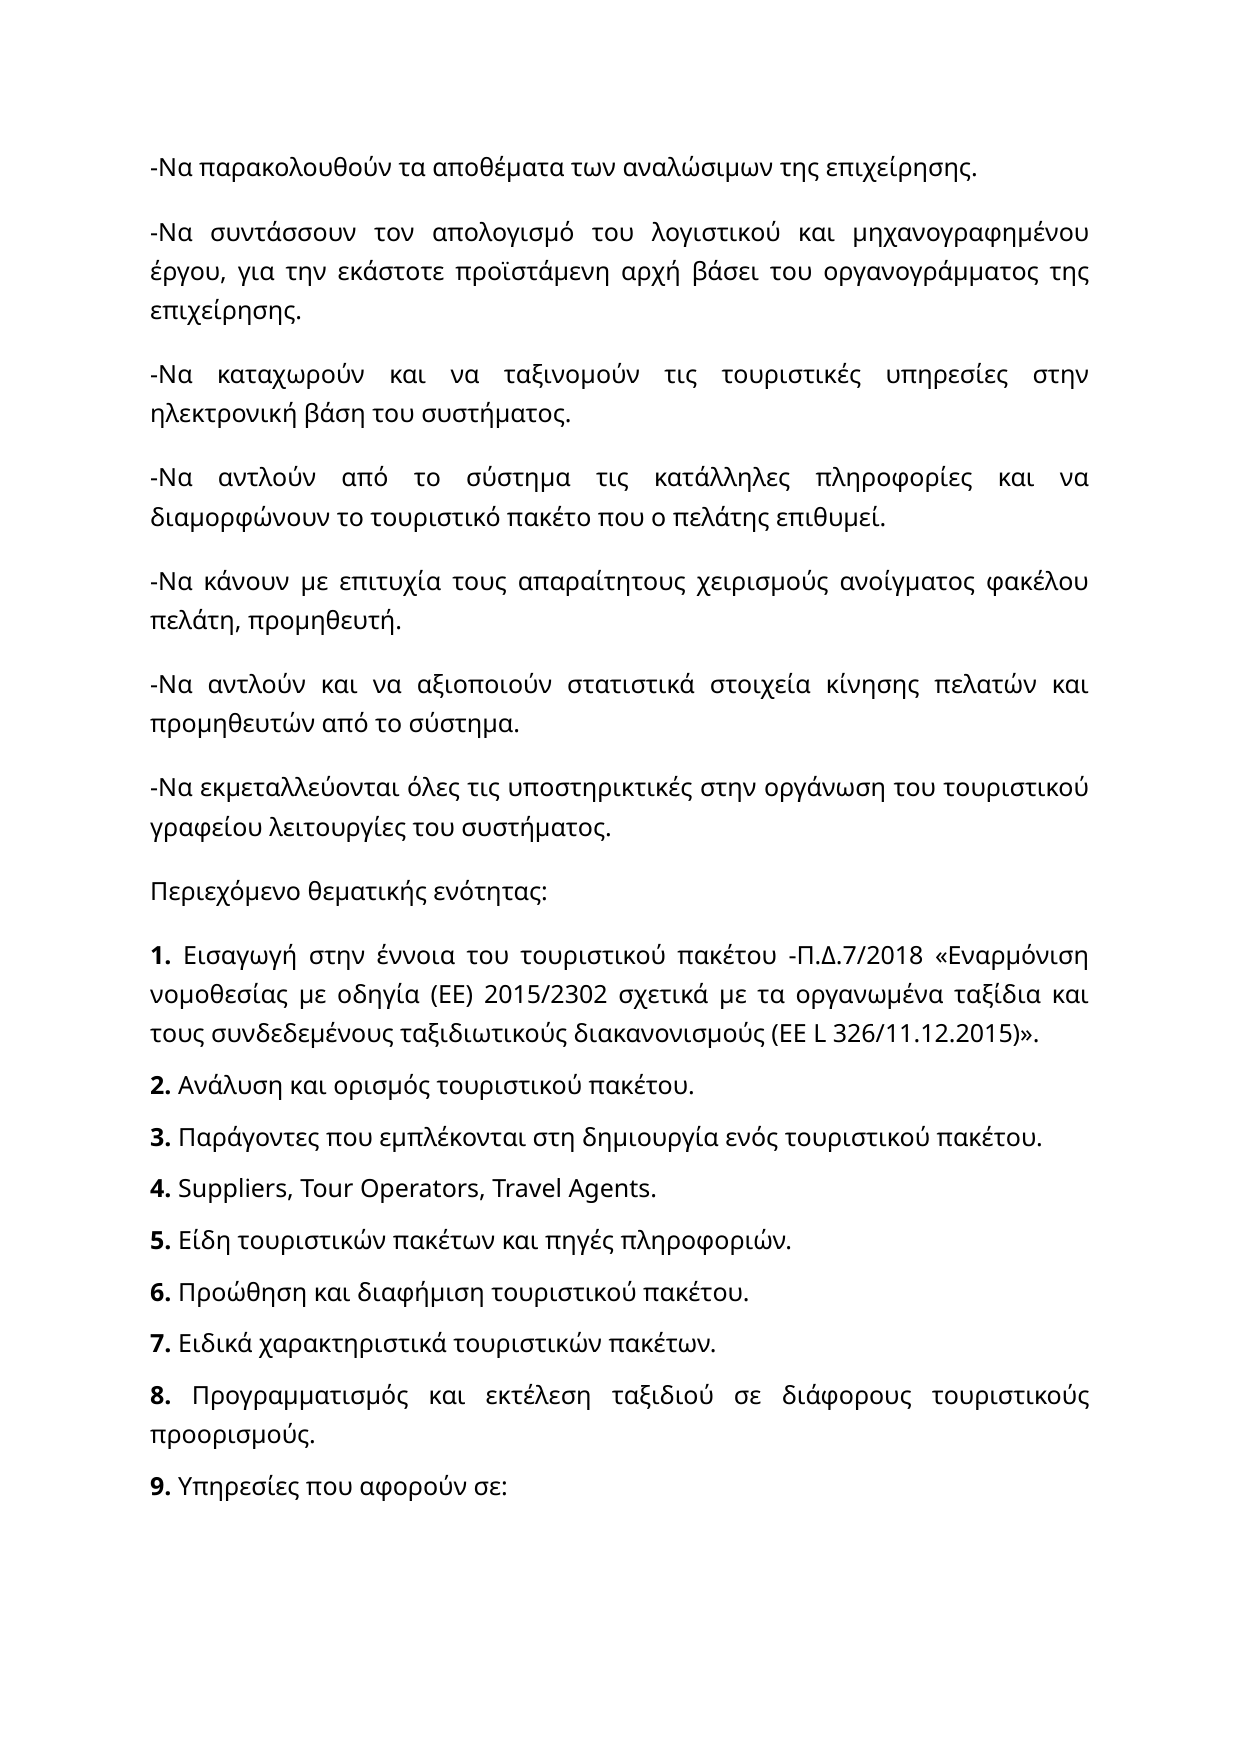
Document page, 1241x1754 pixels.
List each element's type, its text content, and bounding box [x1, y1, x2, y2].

text 1. Εισαγωγή στην έννοια του τουριστικού πακέτου -Π.Δ.7/2018 «Εναρμόνιση νομοθεσίας με οδηγία (ΕΕ) 2015/2302 σχετικά με τα οργανωμένα ταξίδια και τους συνδεδεμένους ταξιδιωτικούς διακανονισμούς (ΕΕ L 326/11.12.2015)». [150, 937, 1090, 1050]
text -Να καταχωρούν και να ταξινομούν τις τουριστικές υπηρεσίες στην ηλεκτρονική βάση του συστήματος. [150, 357, 1090, 430]
text -Να παρακολουθούν τα αποθέματα των αναλώσιμων της επιχείρησης. [150, 150, 1090, 184]
text -Να συντάσσουν τον απολογισμό του λογιστικού και μηχανογραφημένου έργου, για την εκάστοτε προϊστάμενη αρχή βάσει του οργανογράμματος της επιχείρησης. [150, 214, 1090, 327]
text 9. Υπηρεσίες που αφορούν σε: [150, 1468, 1090, 1502]
text 5. Είδη τουριστικών πακέτων και πηγές πληροφοριών. [150, 1222, 1090, 1257]
text -Να κάνουν με επιτυχία τους απαραίτητους χειρισμούς ανοίγματος φακέλου πελάτη, προμηθευτή. [150, 563, 1090, 637]
text -Να εκμεταλλεύονται όλες τις υποστηρικτικές στην οργάνωση του τουριστικού γραφείου λειτουργίες του συστήματος. [150, 770, 1090, 843]
text Περιεχόμενο θεματικής ενότητας: [150, 873, 1090, 907]
text -Να αντλούν και να αξιοποιούν στατιστικά στοιχεία κίνησης πελατών και προμηθευτών από το σύστημα. [150, 667, 1090, 740]
text 6. Προώθηση και διαφήμιση τουριστικού πακέτου. [150, 1274, 1090, 1308]
text 4. Suppliers, Tour Operators, Travel Agents. [150, 1171, 1090, 1205]
text -Να αντλούν από το σύστημα τις κατάλληλες πληροφορίες και να διαμορφώνουν το τουριστικό πακέτο που ο πελάτης επιθυμεί. [150, 460, 1090, 533]
text 3. Παράγοντες που εμπλέκονται στη δημιουργία ενός τουριστικού πακέτου. [150, 1119, 1090, 1153]
text 7. Ειδικά χαρακτηριστικά τουριστικών πακέτων. [150, 1326, 1090, 1360]
text 8. Προγραμματισμός και εκτέλεση ταξιδιού σε διάφορους τουριστικούς προορισμούς. [150, 1377, 1090, 1451]
text 2. Ανάλυση και ορισμός τουριστικού πακέτου. [150, 1067, 1090, 1102]
